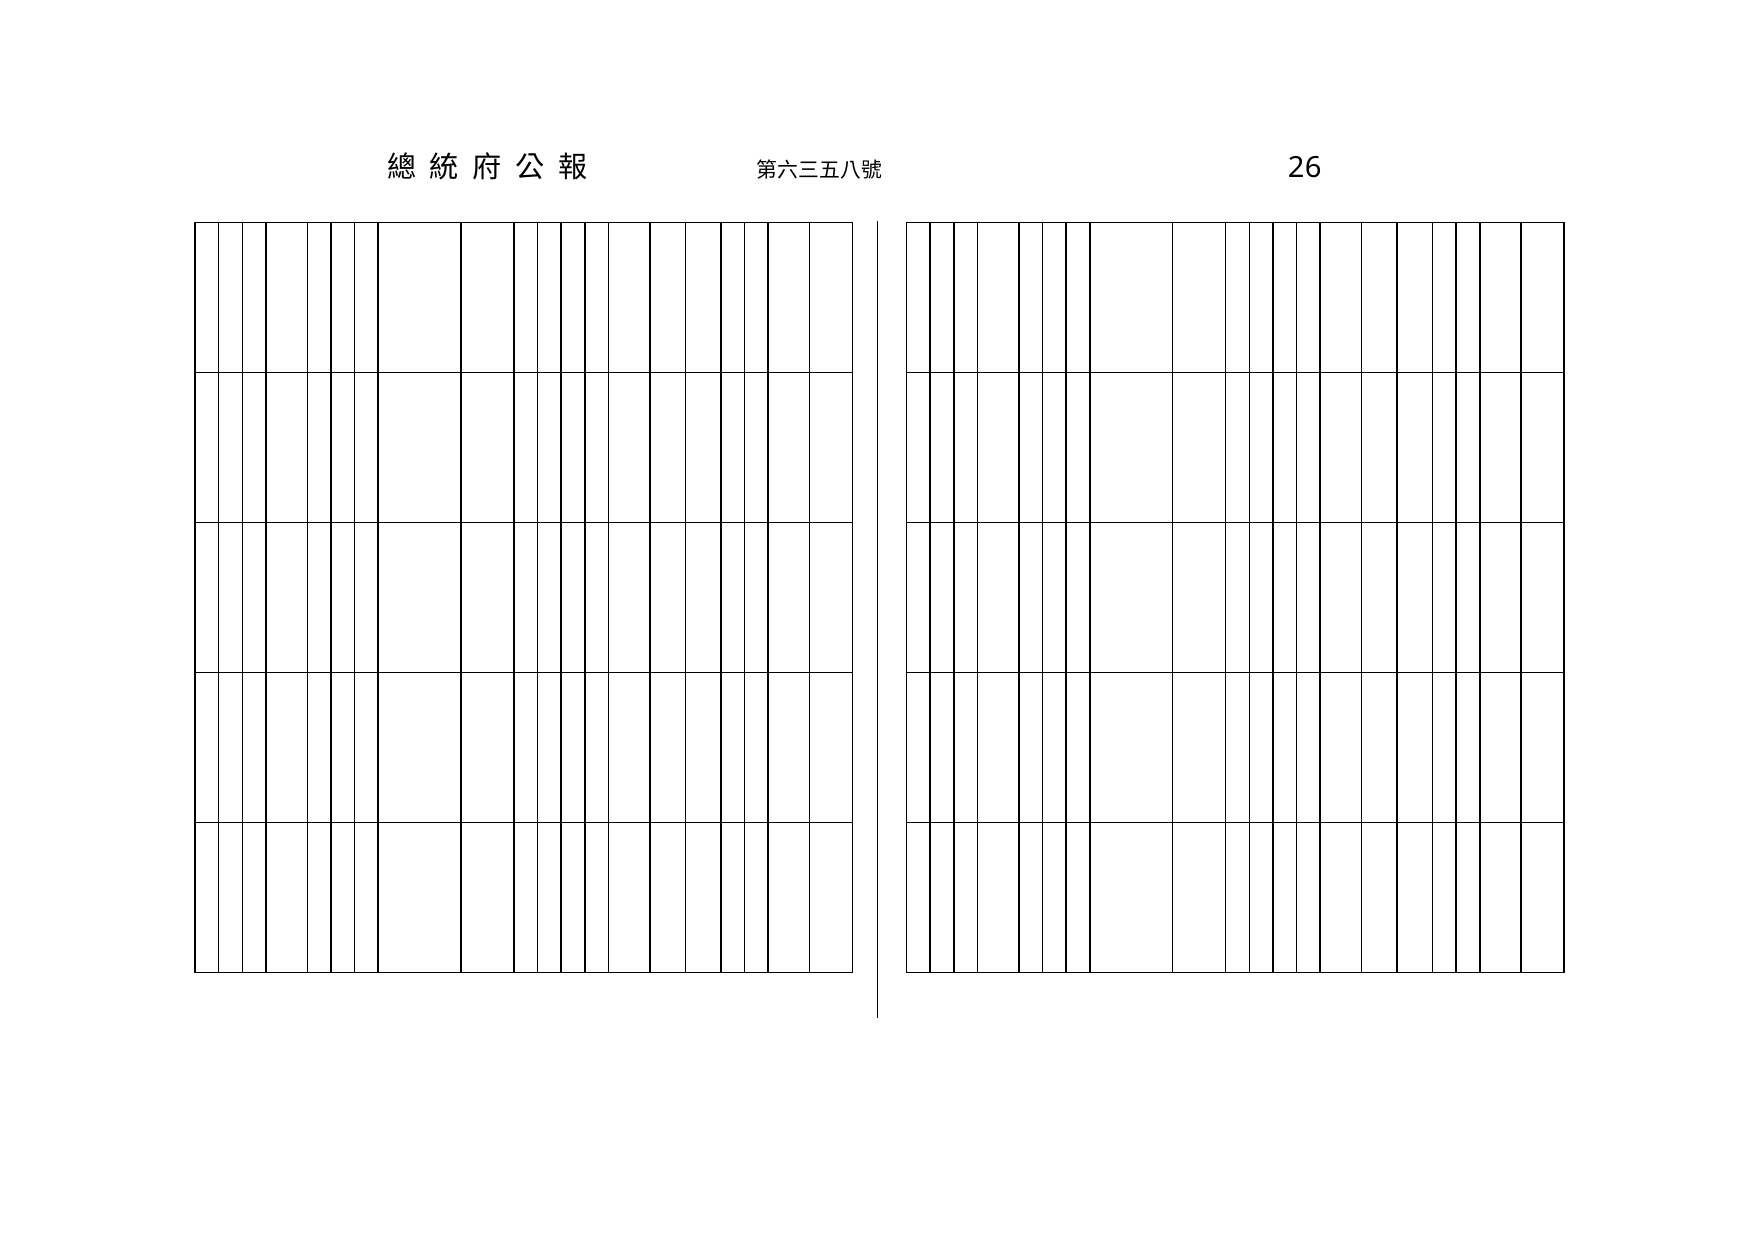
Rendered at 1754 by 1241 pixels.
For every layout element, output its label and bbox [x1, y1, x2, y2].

table_cell [1457, 373, 1479, 522]
table_cell [196, 373, 218, 522]
table_cell [1043, 673, 1065, 822]
table_cell [745, 523, 767, 672]
table_cell [686, 523, 720, 672]
table_cell [1481, 223, 1520, 372]
table_cell [1362, 823, 1396, 972]
table_cell [1398, 673, 1432, 822]
table_cell [355, 523, 377, 672]
table_cell [1020, 823, 1042, 972]
table_cell [267, 223, 307, 372]
table_cell [332, 823, 354, 972]
table_cell [308, 373, 330, 522]
table_cell [978, 373, 1018, 522]
table_cell [1250, 523, 1272, 672]
table_cell [562, 523, 584, 672]
table_cell [515, 223, 537, 372]
table_cell [686, 373, 720, 522]
table_cell [462, 823, 513, 972]
table_cell [562, 673, 584, 822]
table_cell [651, 523, 685, 672]
table_cell [1091, 223, 1172, 372]
table_cell [1043, 373, 1065, 522]
table_cell [562, 373, 584, 522]
table_cell [196, 673, 218, 822]
table_cell [267, 673, 307, 822]
table_cell [1226, 523, 1249, 672]
table_cell [1173, 523, 1225, 672]
table_cell [462, 523, 513, 672]
table_cell [609, 673, 649, 822]
table_cell [1522, 373, 1563, 522]
table_cell [686, 673, 720, 822]
table_cell [1173, 823, 1225, 972]
table_cell [219, 373, 242, 522]
table_cell [1173, 223, 1225, 372]
table_cell [1457, 823, 1479, 972]
table_cell [1362, 673, 1396, 822]
table_cell [1321, 373, 1361, 522]
table_cell [1297, 373, 1319, 522]
table_cell [515, 523, 537, 672]
table_cell [1297, 673, 1319, 822]
table_cell [651, 223, 685, 372]
table_cell [1274, 673, 1296, 822]
table_cell [651, 823, 685, 972]
table_cell [1043, 823, 1065, 972]
table_cell [1398, 373, 1432, 522]
table_cell [462, 223, 513, 372]
table_cell [267, 373, 307, 522]
table_cell [1398, 823, 1432, 972]
table_cell [931, 523, 953, 672]
table_cell [196, 223, 218, 372]
table_cell [538, 523, 560, 672]
table_cell [722, 373, 744, 522]
table_cell [1226, 223, 1249, 372]
table_cell [243, 223, 265, 372]
table_cell [907, 523, 929, 672]
table_cell [379, 223, 460, 372]
table_cell [308, 523, 330, 672]
table_cell [931, 823, 953, 972]
table_cell [1067, 823, 1089, 972]
table_cell [978, 223, 1018, 372]
table_cell [1091, 673, 1172, 822]
table_cell [355, 223, 377, 372]
table_cell [243, 673, 265, 822]
table_cell [243, 523, 265, 672]
table_cell [308, 823, 330, 972]
table_cell [1091, 373, 1172, 522]
table_cell [1067, 373, 1089, 522]
table_cell [745, 373, 767, 522]
table_cell [355, 373, 377, 522]
table_cell [1321, 673, 1361, 822]
table_cell [1321, 523, 1361, 672]
table_cell [1250, 673, 1272, 822]
table_cell [1250, 823, 1272, 972]
table_cell [1020, 673, 1042, 822]
table_cell [955, 373, 977, 522]
table_cell [1362, 223, 1396, 372]
table_cell [978, 673, 1018, 822]
table_cell [1481, 523, 1520, 672]
table_cell [955, 523, 977, 672]
table_cell [1362, 373, 1396, 522]
table_cell [769, 223, 809, 372]
table_cell [1274, 823, 1296, 972]
table_cell [769, 523, 809, 672]
table_cell [1398, 523, 1432, 672]
table_cell [745, 823, 767, 972]
table_cell [686, 823, 720, 972]
table_cell [332, 523, 354, 672]
table_cell [651, 373, 685, 522]
table_cell [978, 823, 1018, 972]
table_cell [1362, 523, 1396, 672]
table_cell [538, 373, 560, 522]
table_cell [1522, 223, 1563, 372]
table_cell [1226, 373, 1249, 522]
table_cell [196, 823, 218, 972]
table_cell [1433, 673, 1455, 822]
table_cell [1173, 673, 1225, 822]
table_cell [769, 373, 809, 522]
table_cell [955, 223, 977, 372]
table_cell [586, 823, 608, 972]
table_cell [745, 673, 767, 822]
table_cell [267, 823, 307, 972]
table_cell [1091, 523, 1172, 672]
table_cell [1433, 223, 1455, 372]
table_cell [308, 673, 330, 822]
table_cell [1297, 823, 1319, 972]
table_cell [332, 673, 354, 822]
table_cell [609, 523, 649, 672]
table_cell [1274, 223, 1296, 372]
table_cell [810, 373, 852, 522]
table_cell [1226, 673, 1249, 822]
table_cell [379, 373, 460, 522]
table_cell [907, 223, 929, 372]
table_cell [462, 373, 513, 522]
table_cell [1398, 223, 1432, 372]
table_cell [1457, 523, 1479, 672]
table_cell [1020, 373, 1042, 522]
table_cell [931, 223, 953, 372]
table_cell [1173, 373, 1225, 522]
table_cell [379, 673, 460, 822]
table_cell [515, 823, 537, 972]
table_cell [1274, 373, 1296, 522]
table_cell [907, 373, 929, 522]
table_cell [1457, 223, 1479, 372]
table_cell [1481, 373, 1520, 522]
table_cell [1522, 523, 1563, 672]
table_cell [609, 823, 649, 972]
table_cell [1091, 823, 1172, 972]
table_cell [267, 523, 307, 672]
table_cell [219, 673, 242, 822]
table_cell [769, 823, 809, 972]
table_cell [931, 373, 953, 522]
table_cell [1457, 673, 1479, 822]
table_cell [722, 823, 744, 972]
table_cell [1043, 223, 1065, 372]
table_cell [1522, 823, 1563, 972]
table_cell [562, 823, 584, 972]
table_cell [1226, 823, 1249, 972]
table_cell [1522, 673, 1563, 822]
table_cell [196, 523, 218, 672]
table_cell [379, 523, 460, 672]
table_cell [1043, 523, 1065, 672]
table_cell [810, 673, 852, 822]
table_cell [1321, 823, 1361, 972]
table_cell [1067, 673, 1089, 822]
table_cell [745, 223, 767, 372]
table_cell [769, 673, 809, 822]
table_cell [1020, 523, 1042, 672]
table_cell [722, 223, 744, 372]
table_cell [810, 823, 852, 972]
table_cell [722, 673, 744, 822]
table_cell [243, 373, 265, 522]
table_cell [1321, 223, 1361, 372]
table_cell [219, 523, 242, 672]
table_cell [810, 223, 852, 372]
table_cell [243, 823, 265, 972]
table_cell [609, 373, 649, 522]
table_cell [379, 823, 460, 972]
table_cell [1481, 673, 1520, 822]
table_cell [1250, 373, 1272, 522]
table_cell [586, 373, 608, 522]
table_cell [538, 673, 560, 822]
table_cell [332, 223, 354, 372]
table_cell [462, 673, 513, 822]
table_cell [538, 823, 560, 972]
table_cell [978, 523, 1018, 672]
table_cell [1297, 523, 1319, 672]
table_cell [1433, 823, 1455, 972]
table_cell [1481, 823, 1520, 972]
table_cell [1067, 523, 1089, 672]
table_cell [931, 673, 953, 822]
table_cell [538, 223, 560, 372]
table_cell [308, 223, 330, 372]
table_cell [515, 673, 537, 822]
table_cell [609, 223, 649, 372]
table_cell [955, 673, 977, 822]
table_cell [955, 823, 977, 972]
table_cell [907, 823, 929, 972]
table_cell [1020, 223, 1042, 372]
table_cell [651, 673, 685, 822]
table_cell [1067, 223, 1089, 372]
table_cell [562, 223, 584, 372]
table_cell [219, 223, 242, 372]
table_cell [355, 673, 377, 822]
table_cell [586, 223, 608, 372]
table_cell [1433, 373, 1455, 522]
table_cell [907, 673, 929, 822]
table_cell [515, 373, 537, 522]
table_cell [1250, 223, 1272, 372]
table_cell [810, 523, 852, 672]
table_cell [722, 523, 744, 672]
table_cell [219, 823, 242, 972]
table_cell [1433, 523, 1455, 672]
table_cell [586, 673, 608, 822]
table_cell [586, 523, 608, 672]
table_cell [1274, 523, 1296, 672]
table_cell [1297, 223, 1319, 372]
table_cell [355, 823, 377, 972]
table_cell [332, 373, 354, 522]
table_cell [686, 223, 720, 372]
